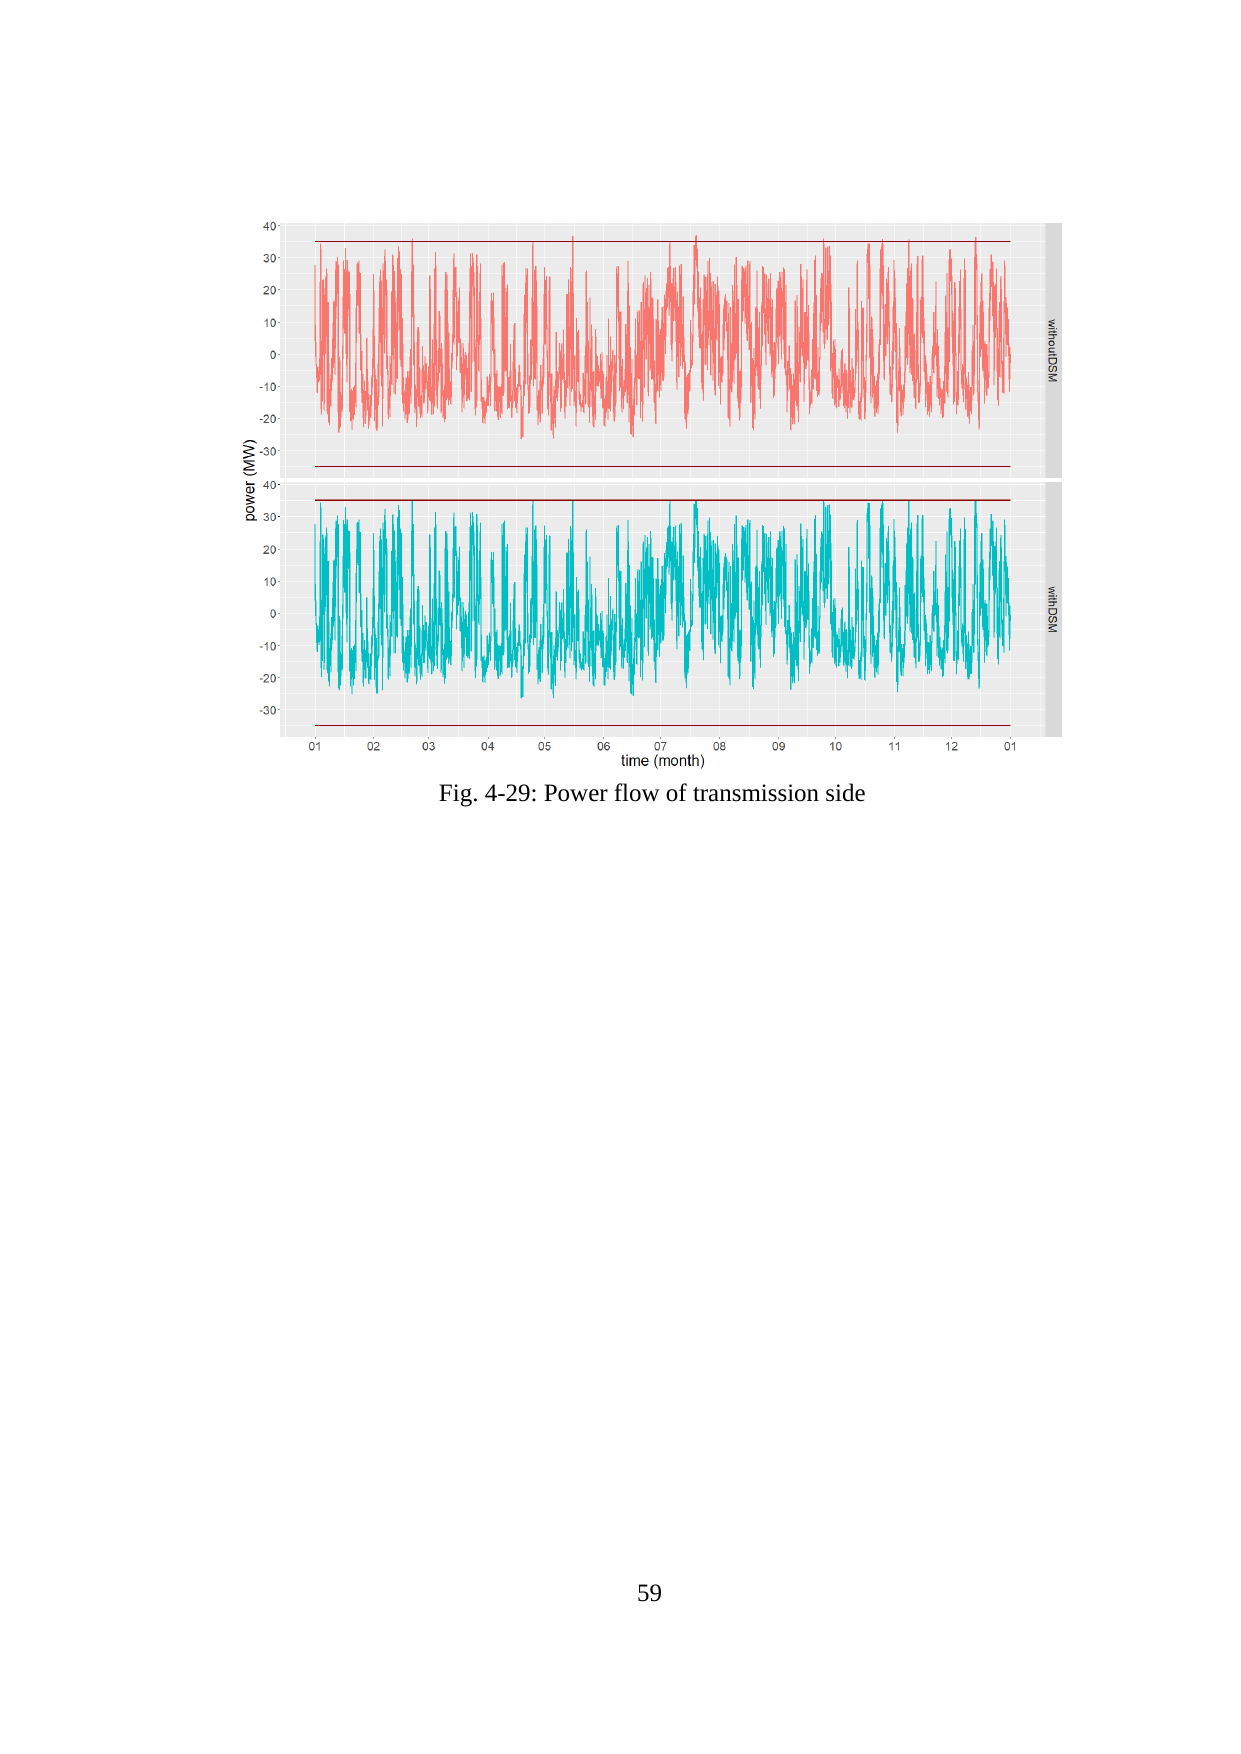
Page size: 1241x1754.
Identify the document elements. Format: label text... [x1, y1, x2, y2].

text Fig. 4-29: Power flow of transmission side [236, 771, 1068, 807]
picture [238, 219, 1066, 771]
